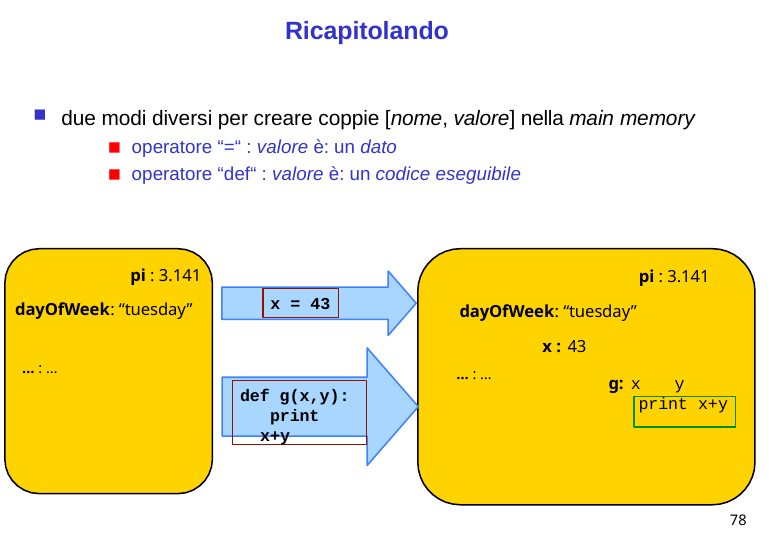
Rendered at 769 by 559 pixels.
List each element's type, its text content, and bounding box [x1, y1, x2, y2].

text_box [6, 250, 211, 492]
text_box pi : 3.141 [636, 263, 712, 288]
text_box dayOfWeek: “tuesday” x : 43 [457, 299, 641, 359]
text_box x = 43 [262, 288, 339, 318]
title Ricapitolando [282, 12, 453, 47]
text_box [419, 250, 754, 504]
text_box 78 [727, 509, 750, 531]
text_box … : … [19, 357, 59, 379]
text_box … : … [454, 362, 494, 385]
text_box pi : 3.141 dayOfWeek: “tuesday” [13, 262, 203, 322]
text_box [339, 275, 414, 332]
text_box due modi diversi per creare coppie [nome, valore] nella main memory operatore “=“ : valore è: un dato operatore “def“ : valore è: un codice eseguibile [29, 97, 701, 187]
text_box def g(x,y): print x+y [232, 380, 367, 434]
text_box [223, 288, 262, 318]
text_box [223, 352, 416, 462]
text_box print x+y [634, 396, 736, 427]
text_box g: x y [606, 370, 736, 396]
